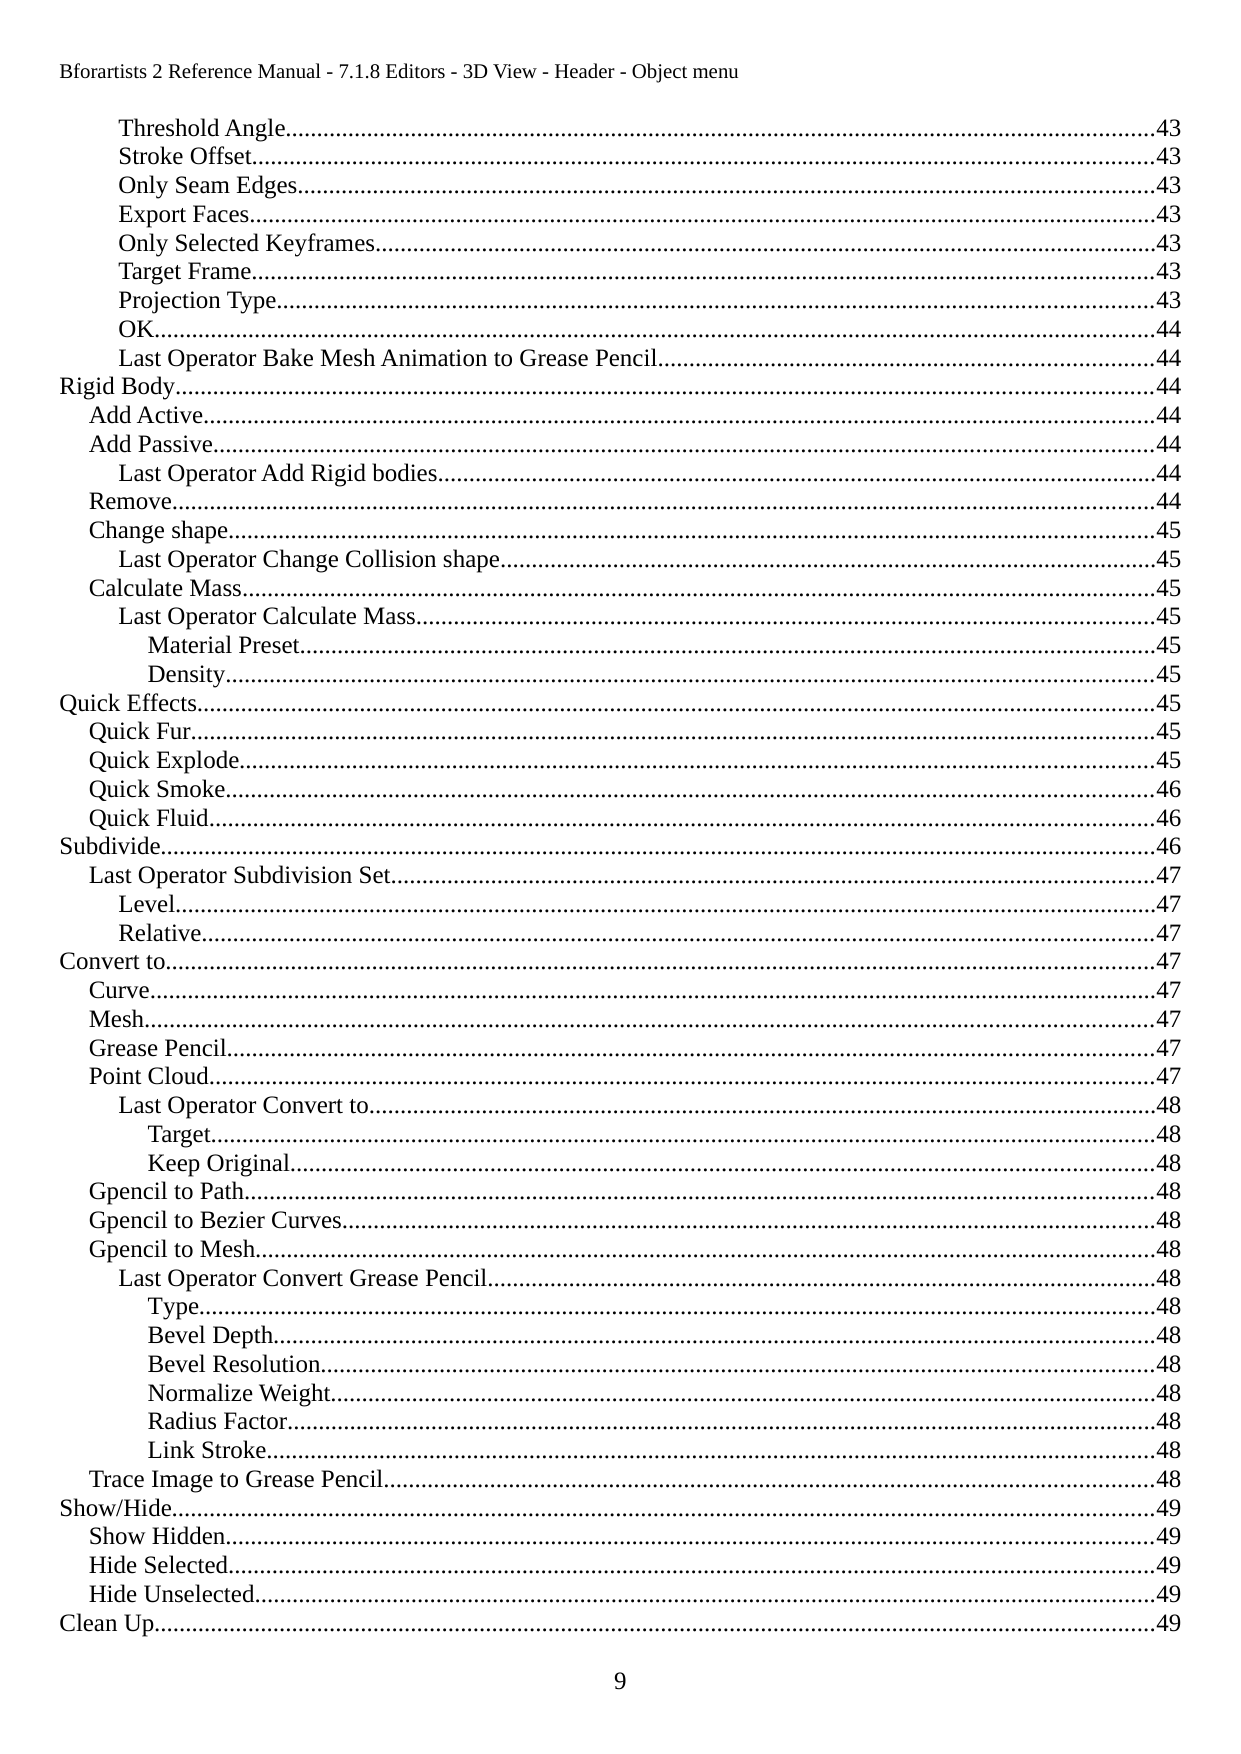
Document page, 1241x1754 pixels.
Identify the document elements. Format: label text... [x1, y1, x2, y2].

text Remove 44 [88, 486, 1181, 515]
text Only Seam Edges 43 [118, 170, 1181, 199]
text Material Preset 45 [147, 630, 1181, 659]
text Point Cloud 47 [88, 1061, 1181, 1090]
text Quick Effects 45 [59, 688, 1181, 716]
text Show/Hide 49 [59, 1493, 1181, 1521]
text Calculate Mass 45 [88, 573, 1181, 601]
text Hide Unselected 49 [88, 1579, 1181, 1608]
text Grease Pencil 47 [88, 1033, 1181, 1061]
text Quick Explode 45 [88, 745, 1181, 774]
text Rigid Body 44 [59, 371, 1181, 400]
text Normalize Weight 48 [147, 1378, 1181, 1406]
text Trace Image to Grease Pencil 48 [88, 1464, 1181, 1493]
text OK 44 [118, 314, 1181, 343]
text Target Frame 43 [118, 256, 1181, 285]
text Quick Fur 45 [88, 716, 1181, 745]
text Last Operator Change Collision shape 45 [118, 544, 1181, 573]
text Radius Factor 48 [147, 1406, 1181, 1435]
text Only Selected Keyframes 43 [118, 228, 1181, 256]
text Convert to 47 [59, 946, 1181, 975]
text Last Operator Convert Grease Pencil 48 [118, 1263, 1181, 1291]
text Target 48 [147, 1119, 1181, 1148]
text Last Operator Bake Mesh Animation to Grease Pencil 44 [118, 343, 1181, 371]
text Gpencil to Bezier Curves 48 [88, 1205, 1181, 1234]
text Subdivide 46 [59, 831, 1181, 860]
text Density 45 [147, 659, 1181, 688]
text Mesh 47 [88, 1004, 1181, 1033]
text Threshold Angle 43 [118, 113, 1181, 141]
text Add Passive 44 [88, 429, 1181, 458]
text Last Operator Subdivision Set 47 [88, 860, 1181, 889]
text Export Faces 43 [118, 199, 1181, 228]
text Clean Up 49 [59, 1608, 1181, 1636]
text Show Hidden 49 [88, 1521, 1181, 1550]
text Stroke Offset 43 [118, 141, 1181, 170]
text Keep Original 48 [147, 1148, 1181, 1176]
text Curve 47 [88, 975, 1181, 1004]
text Gpencil to Mesh 48 [88, 1234, 1181, 1263]
text Quick Smoke 46 [88, 774, 1181, 803]
text Projection Type 43 [118, 285, 1181, 314]
text Relative 47 [118, 918, 1181, 946]
text Gpencil to Path 48 [88, 1176, 1181, 1205]
text Last Operator Convert to 48 [118, 1090, 1181, 1119]
text Type 48 [147, 1291, 1181, 1320]
text Quick Fluid 46 [88, 803, 1181, 831]
text Bevel Depth 48 [147, 1320, 1181, 1349]
text Change shape 45 [88, 515, 1181, 544]
text Hide Selected 49 [88, 1550, 1181, 1579]
text Bevel Resolution 48 [147, 1349, 1181, 1378]
text Level 47 [118, 889, 1181, 918]
text Link Stroke 48 [147, 1435, 1181, 1464]
text Last Operator Calculate Mass 45 [118, 601, 1181, 630]
text Last Operator Add Rigid bodies 44 [118, 458, 1181, 486]
text Add Active 44 [88, 400, 1181, 429]
